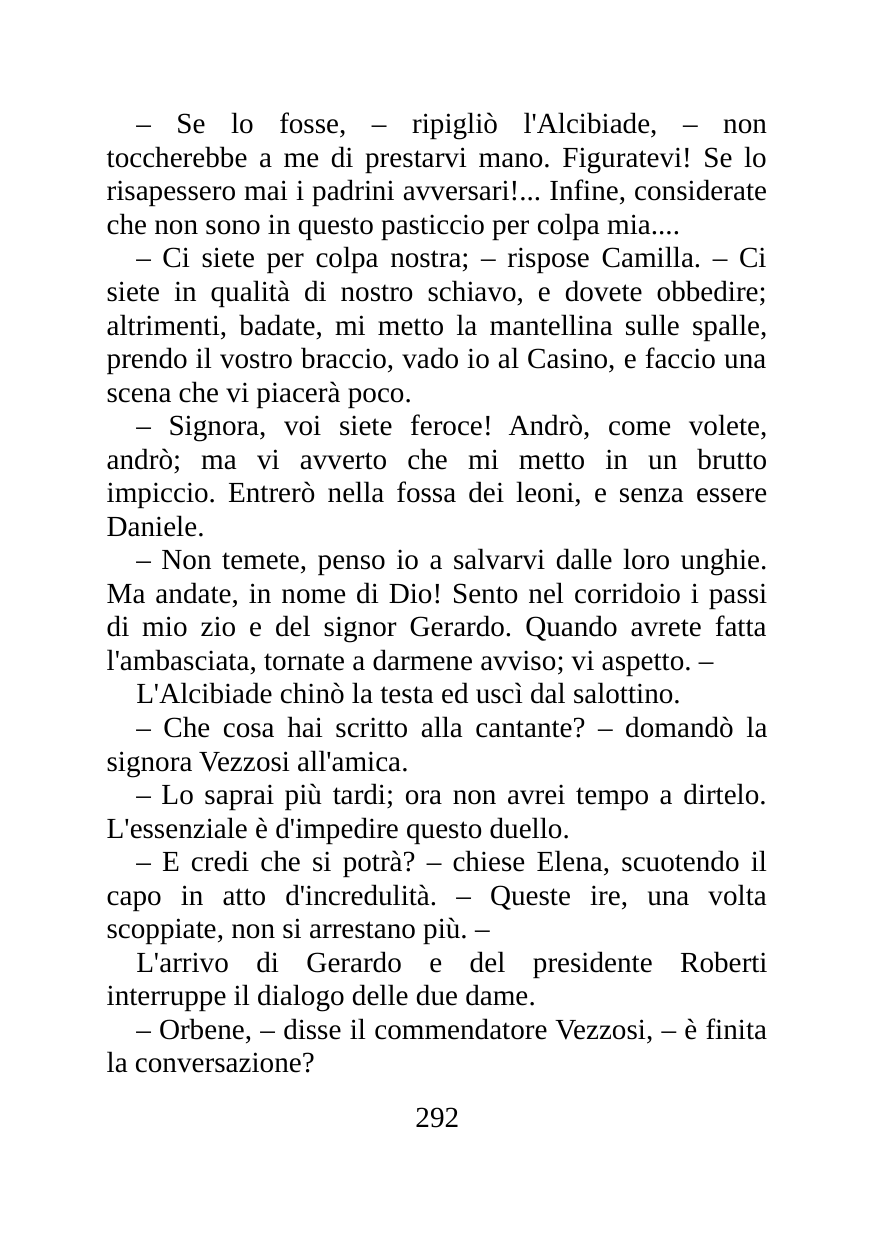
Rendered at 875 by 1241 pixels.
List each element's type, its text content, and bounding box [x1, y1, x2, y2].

text ‒ Lo saprai più tardi; ora non avrei tempo a dirtelo. L'essenziale è d'impedire questo duello. [106, 777, 768, 844]
text L'Alcibiade chinò la testa ed uscì dal salottino. [106, 677, 768, 710]
text ‒ E credi che si potrà? ‒ chiese Elena, scuotendo il capo in atto d'incredulità. ‒ Queste ire, una volta scoppiate, non si arrestano più. ‒ [106, 844, 768, 945]
text ‒ Che cosa hai scritto alla cantante? ‒ domandò la signora Vezzosi all'amica. [106, 710, 768, 777]
text ‒ Ci siete per colpa nostra; ‒ rispose Camilla. ‒ Ci siete in qualità di nostro schiavo, e dovete obbedire; altrimenti, badate, mi metto la mantellina sulle spalle, prendo il vostro braccio, vado io al Casino, e faccio una scena che vi piacerà poco. [106, 241, 768, 408]
text ‒ Non temete, penso io a salvarvi dalle loro unghie. Ma andate, in nome di Dio! Sento nel corridoio i passi di mio zio e del signor Gerardo. Quando avrete fatta l'ambasciata, tornate a darmene avviso; vi aspetto. ‒ [106, 542, 768, 677]
text L'arrivo di Gerardo e del presidente Roberti interruppe il dialogo delle due dame. [106, 945, 768, 1012]
text ‒ Signora, voi siete feroce! Andrò, come volete, andrò; ma vi avverto che mi metto in un brutto impiccio. Entrerò nella fossa dei leoni, e senza essere Daniele. [106, 408, 768, 542]
text ‒ Orbene, ‒ disse il commendatore Vezzosi, ‒ è finita la conversazione? [106, 1012, 768, 1079]
text ‒ Se lo fosse, ‒ ripigliò l'Alcibiade, ‒ non toccherebbe a me di prestarvi mano. Figuratevi! Se lo risapessero mai i padrini avversari!... Infine, considerate che non sono in questo pasticcio per colpa mia.... [106, 106, 768, 241]
